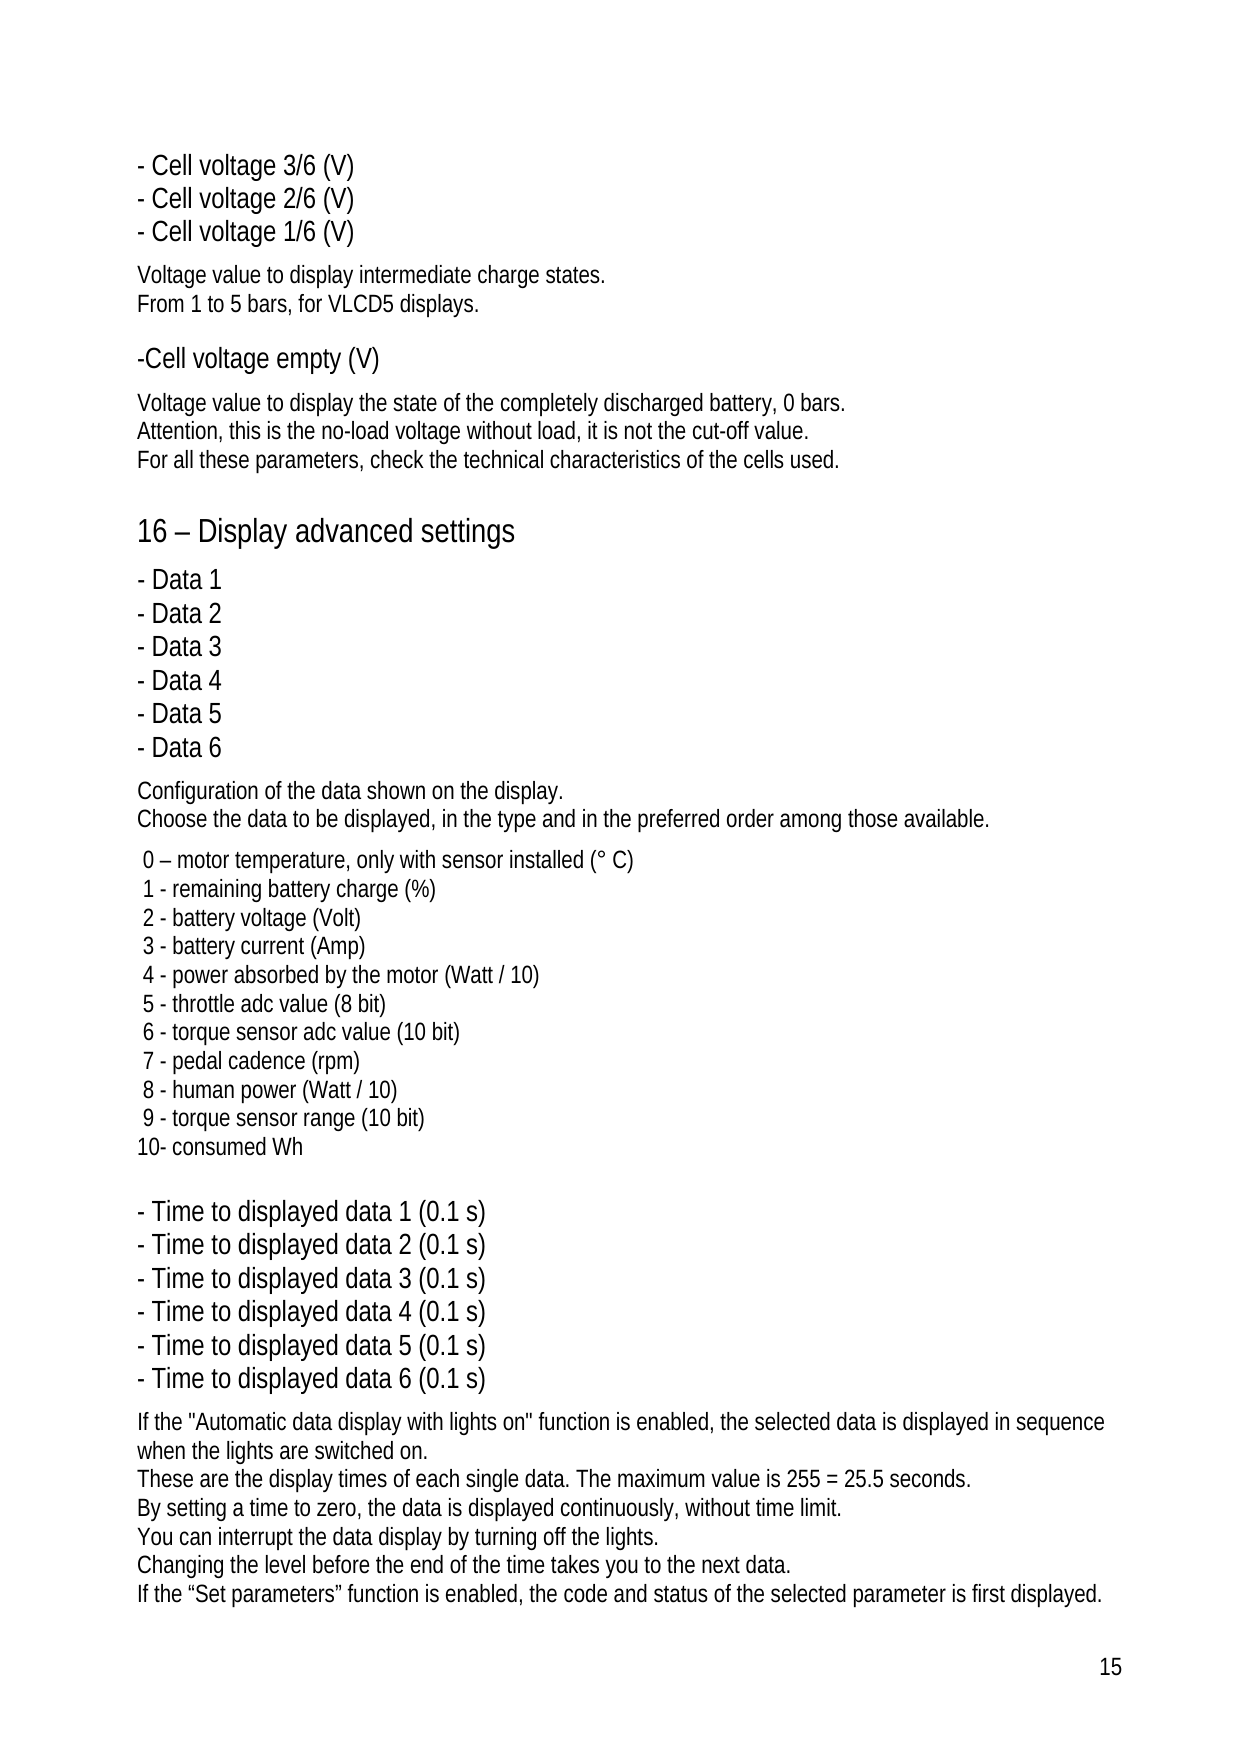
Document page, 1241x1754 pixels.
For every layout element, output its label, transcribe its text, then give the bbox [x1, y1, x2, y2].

text If the “Set parameters” function is enabled, the code and status of the selected parameter is first displayed. [137, 1579, 1122, 1608]
text These are the display times of each single data. The maximum value is 255 = 25.5 seconds. [137, 1464, 1122, 1493]
text 4 - power absorbed by the motor (Watt / 10) [137, 960, 1122, 989]
text From 1 to 5 bars, for VLCD5 displays. [137, 289, 1122, 318]
text For all these parameters, check the technical characteristics of the cells used. [137, 445, 1122, 473]
text By setting a time to zero, the data is displayed continuously, without time limit. [137, 1493, 1122, 1522]
text 0 – motor temperature, only with sensor installed (° C) [137, 845, 1122, 874]
text 10- consumed Wh [137, 1132, 1122, 1161]
text Choose the data to be displayed, in the type and in the preferred order among those available. [137, 804, 1122, 833]
text - Data 4 [137, 663, 1122, 696]
text - Cell voltage 3/6 (V) [137, 148, 1122, 181]
text - Time to displayed data 6 (0.1 s) [137, 1361, 1122, 1394]
text - Time to displayed data 5 (0.1 s) [137, 1328, 1122, 1361]
text Attention, this is the no-load voltage without load, it is not the cut-off value. [137, 416, 1122, 445]
text - Time to displayed data 1 (0.1 s) [137, 1194, 1122, 1227]
text - Data 1 [137, 562, 1122, 596]
text - Cell voltage 2/6 (V) [137, 181, 1122, 214]
text 7 - pedal cadence (rpm) [137, 1046, 1122, 1074]
text Changing the level before the end of the time takes you to the next data. [137, 1550, 1122, 1579]
text - Cell voltage 1/6 (V) [137, 214, 1122, 248]
text Voltage value to display intermediate charge states. [137, 260, 1122, 289]
text 8 - human power (Watt / 10) [137, 1074, 1122, 1103]
text If the "Automatic data display with lights on" function is enabled, the selected data is displayed in sequence when the lights are switched on. [137, 1407, 1122, 1464]
text - Data 3 [137, 629, 1122, 663]
text - Data 5 [137, 696, 1122, 730]
text - Time to displayed data 3 (0.1 s) [137, 1261, 1122, 1294]
text 9 - torque sensor range (10 bit) [137, 1103, 1122, 1132]
text Voltage value to display the state of the completely discharged battery, 0 bars. [137, 388, 1122, 416]
text 2 - battery voltage (Volt) [137, 903, 1122, 931]
text 16 – Display advanced settings [137, 512, 1122, 550]
text - Time to displayed data 2 (0.1 s) [137, 1227, 1122, 1261]
text - Data 6 [137, 730, 1122, 763]
text Configuration of the data shown on the display. [137, 776, 1122, 804]
text - Time to displayed data 4 (0.1 s) [137, 1294, 1122, 1328]
text 3 - battery current (Amp) [137, 931, 1122, 960]
text 5 - throttle adc value (8 bit) [137, 989, 1122, 1017]
text 6 - torque sensor adc value (10 bit) [137, 1017, 1122, 1046]
text -Cell voltage empty (V) [137, 342, 1122, 375]
text - Data 2 [137, 596, 1122, 629]
text You can interrupt the data display by turning off the lights. [137, 1522, 1122, 1550]
text 1 - remaining battery charge (%) [137, 874, 1122, 903]
